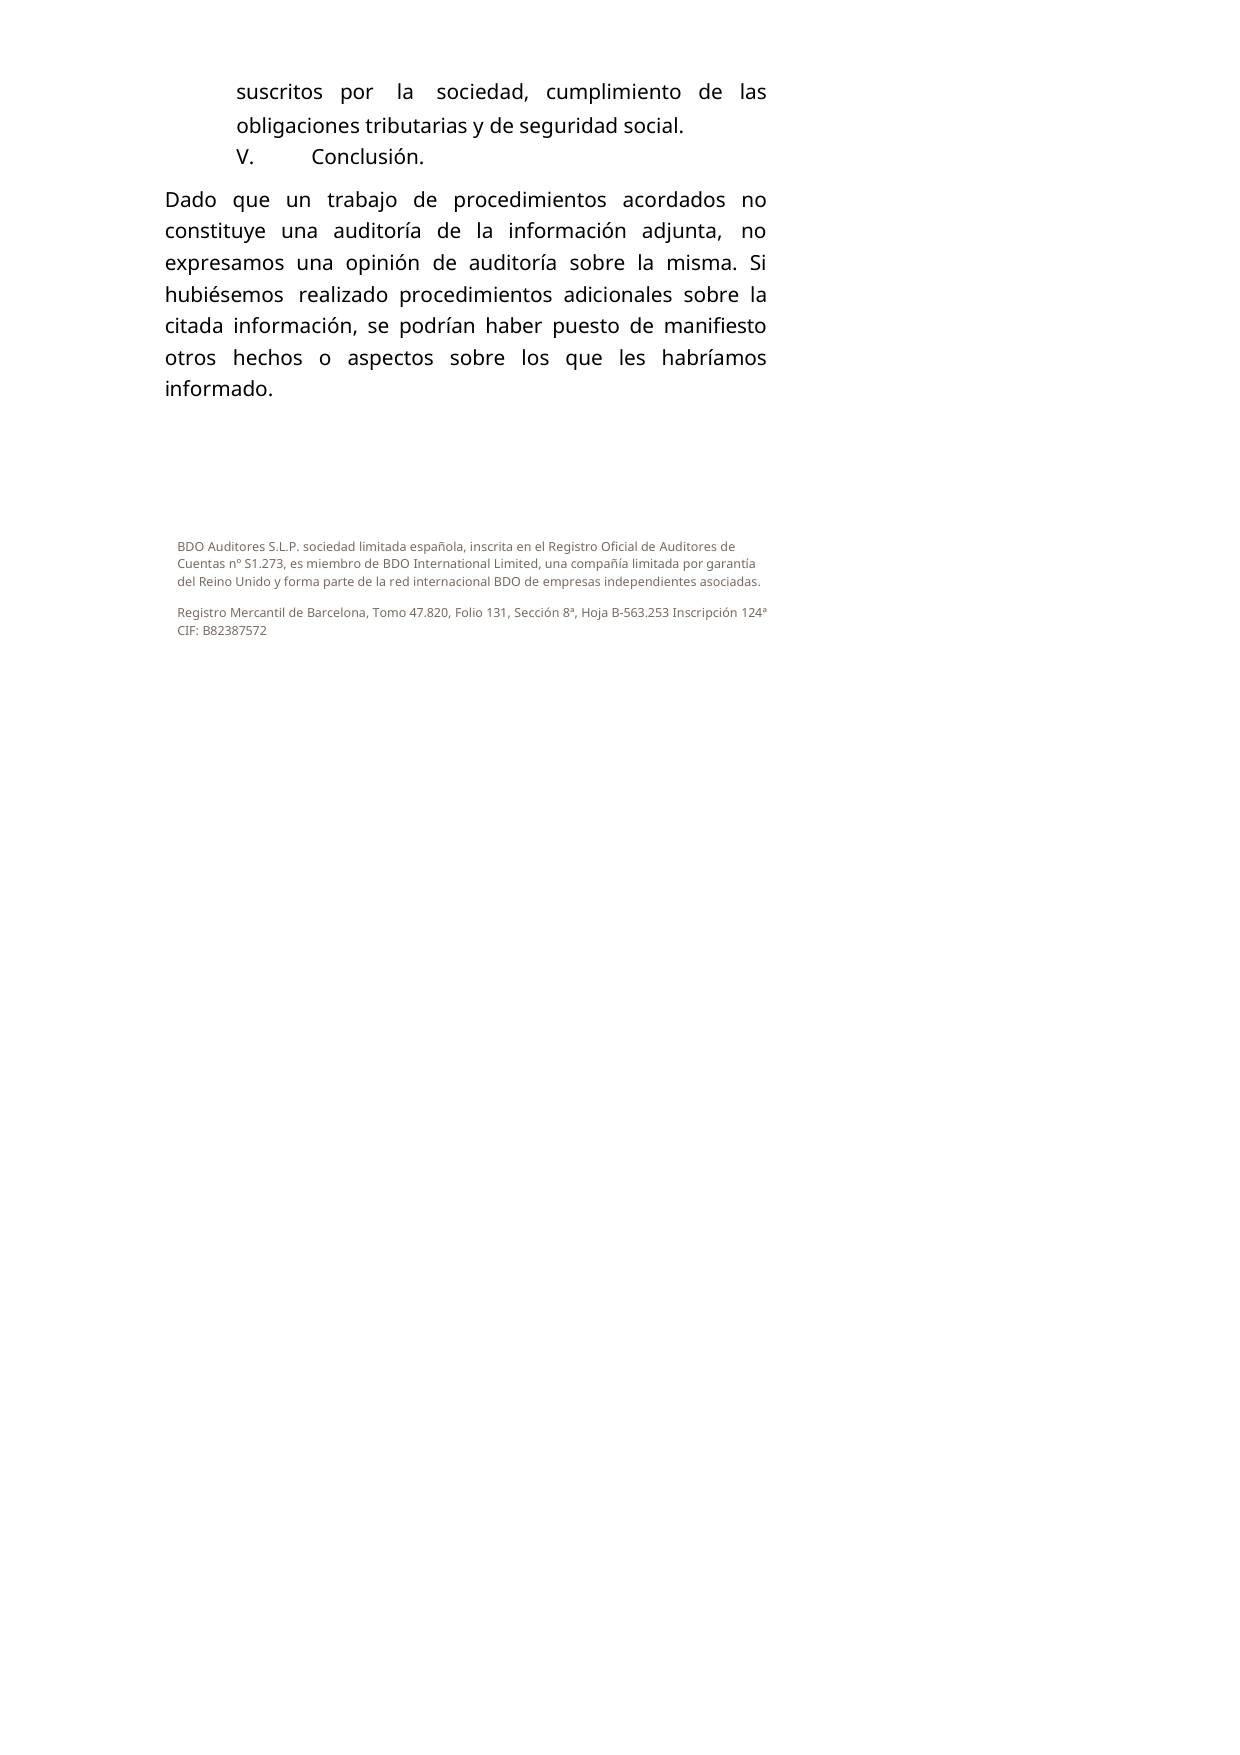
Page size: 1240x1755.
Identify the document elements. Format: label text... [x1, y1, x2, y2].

text BDO Auditores S.L.P. sociedad limitada española, inscrita en el Registro Oficial de Auditores de Cuentas nº S1.273, es miembro de BDO International Limited, una compañía limitada por garantía del Reino Unido y forma parte de la red internacional BDO de empresas independientes asociadas. [177, 538, 773, 590]
text Dado que un trabajo de procedimientos acordados no constituye una auditoría de la información adjunta, no expresamos una opinión de auditoría sobre la misma. Si hubiésemos realizado procedimientos adicionales sobre la citada información, se podrían haber puesto de manifiesto otros hechos o aspectos sobre los que les habríamos informado. [164, 185, 767, 403]
list suscritos por la sociedad, cumplimiento de las obligaciones tributarias y de seguridad social. [236, 77, 767, 139]
list Conclusión. [236, 145, 779, 169]
text Registro Mercantil de Barcelona, Tomo 47.820, Folio 131, Sección 8ª, Hoja B-563.253 Inscripción 124ª CIF: B82387572 [177, 604, 779, 639]
